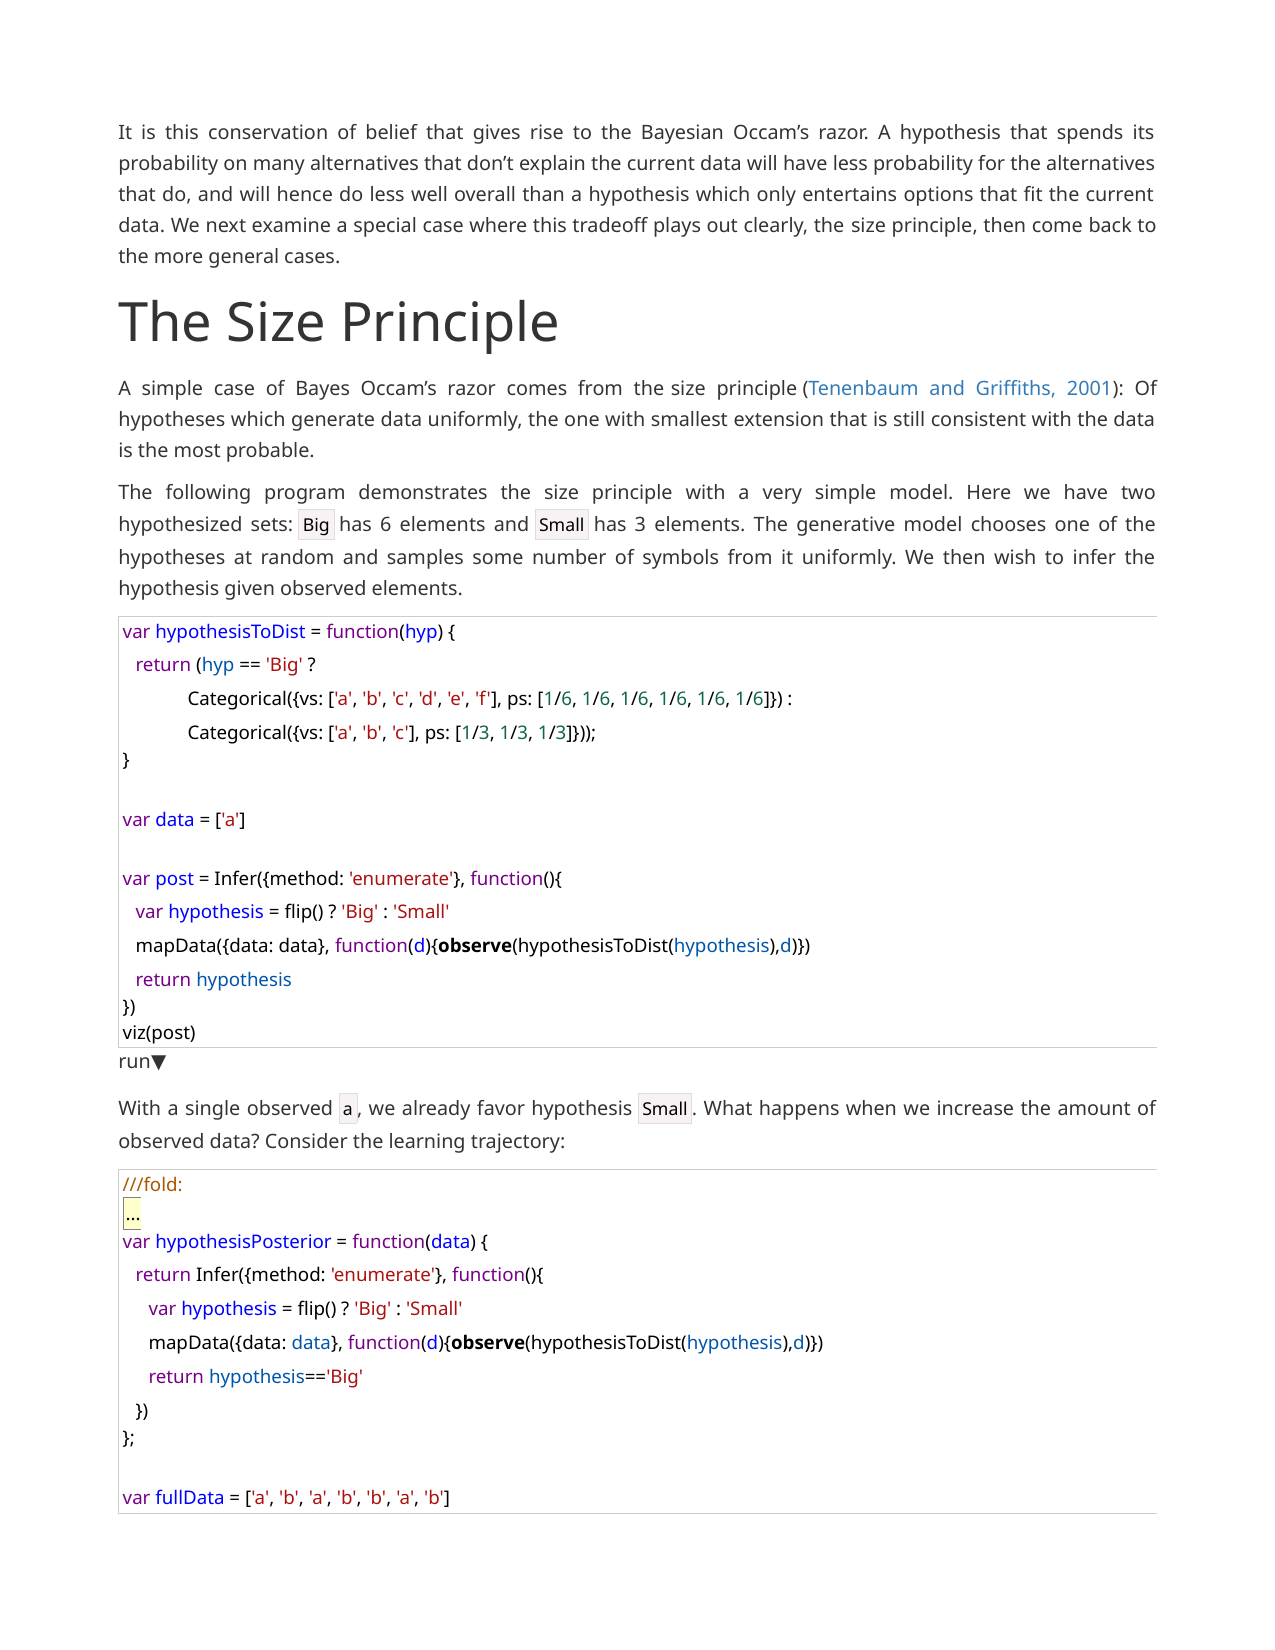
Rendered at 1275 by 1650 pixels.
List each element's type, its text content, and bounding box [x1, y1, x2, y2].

text A simple case of Bayes Occam’s razor comes from the size principle (Tenenbaum and Griffiths, 2001): Of hypotheses which generate data uniformly, the one with smallest extension that is still consistent with the data is the most probable. [118, 375, 1157, 463]
text return hypothesis=='Big' [119, 1353, 1157, 1387]
text It is this conservation of belief that gives rise to the Bayesian Occam’s razor. A hypothesis that spends its probability on many alternatives that don’t explain the current data will have less probability for the alternatives that do, and will hence do less well overall than a hypothesis which only entertains options that fit the current data. We next examine a special case where this tradeoff plays out clearly, the size principle, then come back to the more general cases. [118, 118, 1157, 269]
text run▼ [118, 1048, 1157, 1074]
text } [119, 743, 1157, 769]
text ​ [119, 769, 1157, 803]
text }; [119, 1421, 1157, 1447]
text var post = Infer({method: 'enumerate'}, function(){ [119, 863, 1157, 888]
text var hypothesisToDist = function(hyp) { [119, 617, 1157, 641]
text var fullData = ['a', 'b', 'a', 'b', 'b', 'a', 'b'] [119, 1481, 1157, 1513]
subtitle The Size Principle [118, 283, 1157, 357]
text With a single observed a, we already favor hypothesis Small. What happens when we increase the amount of observed data? Consider the learning trajectory: [118, 1093, 1157, 1154]
text ​ [119, 829, 1157, 863]
text }) [119, 990, 1157, 1016]
text ​ [119, 1447, 1157, 1481]
text return (hyp == 'Big' ? [119, 641, 1157, 675]
text var hypothesis = flip() ? 'Big' : 'Small' [119, 888, 1157, 922]
text The following program demonstrates the size principle with a very simple model. Here we have two hypothesized sets: Big has 6 elements and Small has 3 elements. The generative model chooses one of the hypotheses at random and samples some number of symbols from it uniformly. We then wish to infer the hypothesis given observed elements. [118, 478, 1157, 601]
text ///fold: [119, 1170, 1157, 1194]
text ...​ [119, 1194, 1157, 1226]
text viz(post) [119, 1016, 1157, 1047]
text Categorical({vs: ['a', 'b', 'c'], ps: [1/3, 1/3, 1/3]})); [119, 709, 1157, 743]
text return hypothesis [119, 956, 1157, 990]
text Categorical({vs: ['a', 'b', 'c', 'd', 'e', 'f'], ps: [1/6, 1/6, 1/6, 1/6, 1/6, 1/6]}) : [119, 675, 1157, 709]
text return Infer({method: 'enumerate'}, function(){ [119, 1251, 1157, 1285]
text mapData({data: data}, function(d){observe(hypothesisToDist(hypothesis),d)}) [119, 922, 1157, 956]
text }) [119, 1387, 1157, 1421]
text var data = ['a'] [119, 803, 1157, 829]
text mapData({data: data}, function(d){observe(hypothesisToDist(hypothesis),d)}) [119, 1319, 1157, 1353]
text var hypothesis = flip() ? 'Big' : 'Small' [119, 1285, 1157, 1319]
text var hypothesisPosterior = function(data) { [119, 1226, 1157, 1251]
